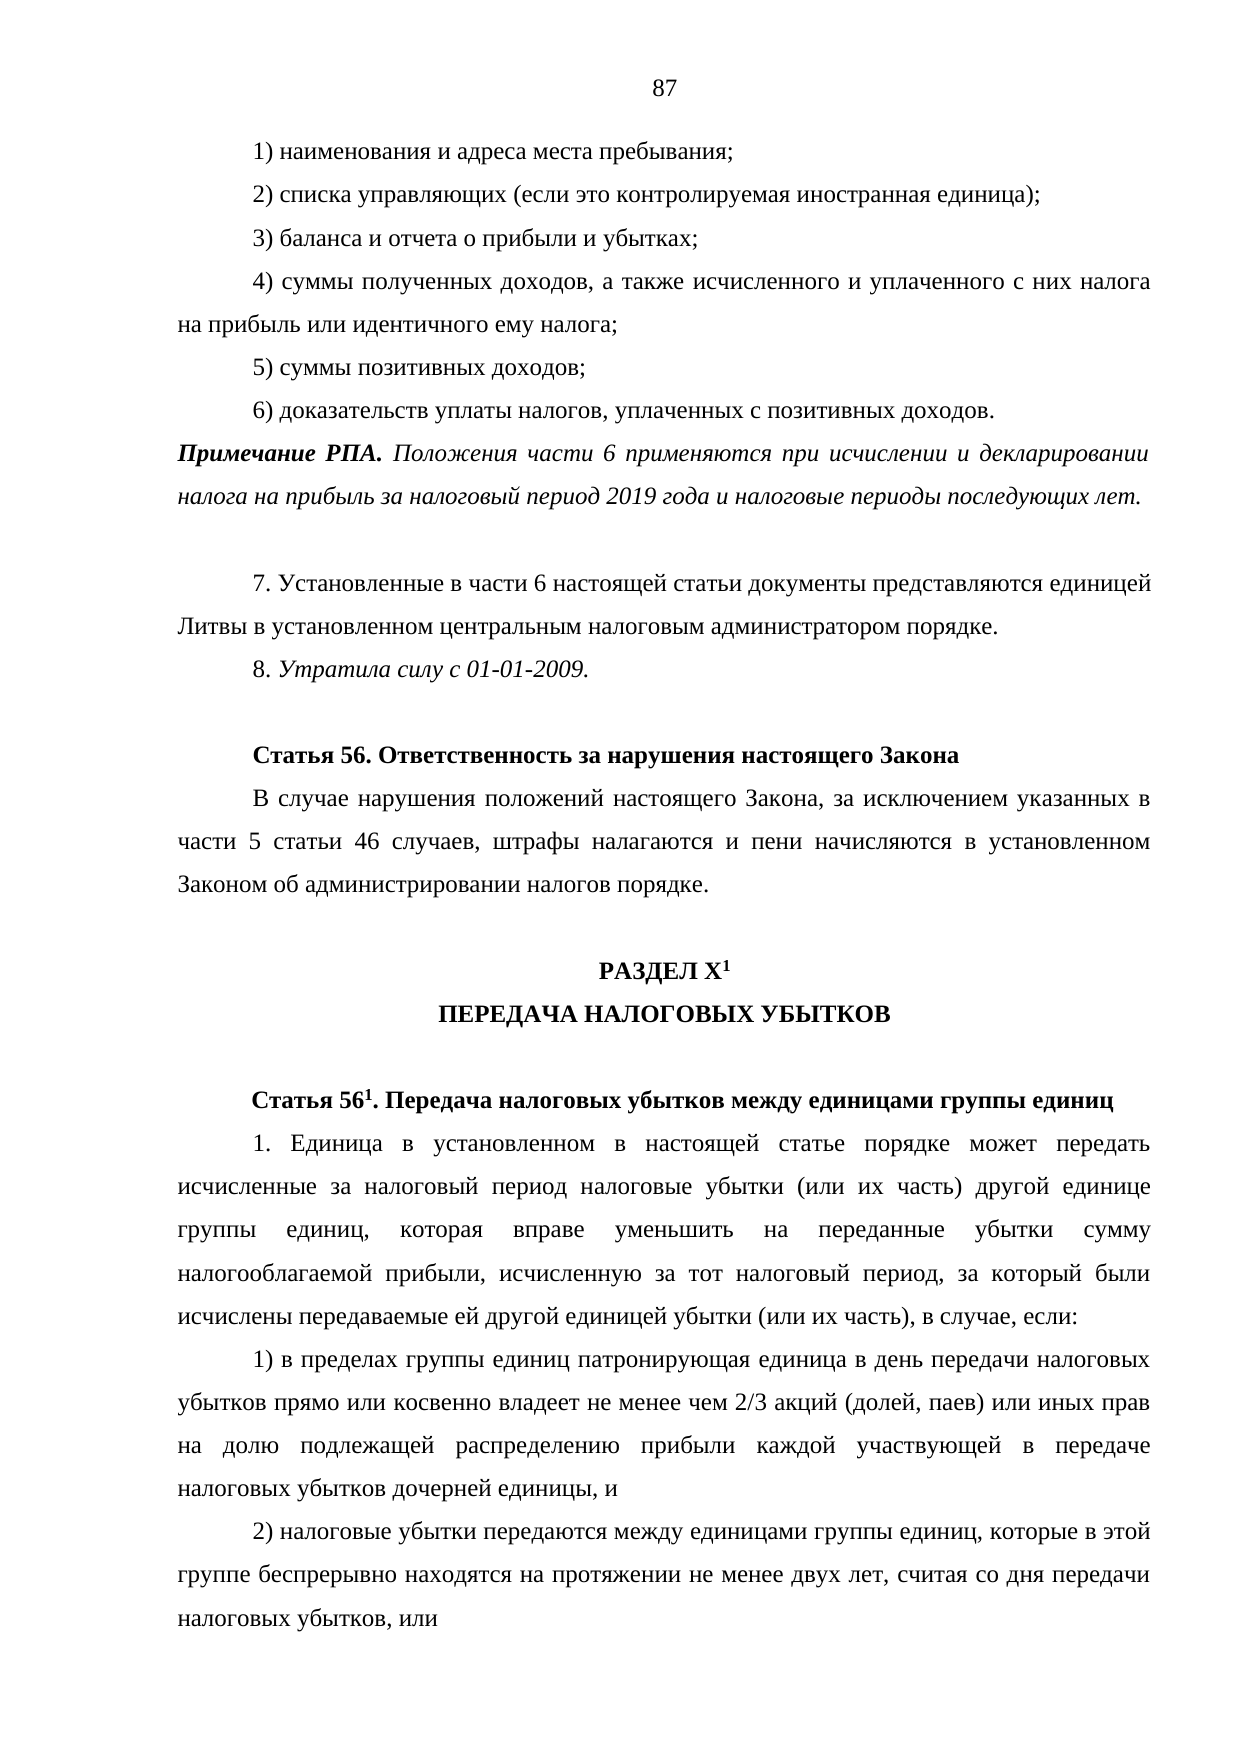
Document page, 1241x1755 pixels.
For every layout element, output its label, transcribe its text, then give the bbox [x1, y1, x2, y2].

text 3) баланса и отчета о прибыли и убытках; [177, 223, 1152, 251]
text Статья 561. Передача налоговых убытков между единицами группы единиц [251, 1085, 1152, 1114]
text ПЕРЕДАЧА НАЛОГОВЫХ УБЫТКОВ [177, 999, 1152, 1028]
text 2) списка управляющих (если это контролируемая иностранная единица); [177, 179, 1152, 208]
text 5) суммы позитивных доходов; [177, 352, 1152, 381]
text 1. Единица в установленном в настоящей статье порядке может передать исчисленные за налоговый период налоговые убытки (или их часть) другой единице группы единиц, которая вправе уменьшить на переданные убытки сумму налогооблагаемой прибыли, исчисленную за тот налоговый период, за который были исчислены передаваемые ей другой единицей убытки (или их часть), в случае, если: [177, 1128, 1152, 1329]
text 1) в пределах группы единиц патронирующая единица в день передачи налоговых убытков прямо или косвенно владеет не менее чем 2/3 акций (долей, паев) или иных прав на долю подлежащей распределению прибыли каждой участвующей в передаче налоговых убытков дочерней единицы, и [177, 1344, 1152, 1502]
text Статья 56. Ответственность за нарушения настоящего Закона [177, 740, 1152, 769]
text Примечание РПА. Положения части 6 применяются при исчислении и декларировании налога на прибыль за налоговый период 2019 года и налоговые периоды последующих лет. [177, 438, 1152, 510]
text В случае нарушения положений настоящего Закона, за исключением указанных в части 5 статьи 46 случаев, штрафы налагаются и пени начисляются в установленном Законом об администрировании налогов порядке. [177, 783, 1152, 898]
text 6) доказательств уплаты налогов, уплаченных с позитивных доходов. [177, 395, 1152, 424]
text 8. Утратила силу с 01-01-2009. [177, 654, 1152, 683]
text 2) налоговые убытки передаются между единицами группы единиц, которые в этой группе беспрерывно находятся на протяжении не менее двух лет, считая со дня передачи налоговых убытков, или [177, 1516, 1152, 1631]
text 4) суммы полученных доходов, а также исчисленного и уплаченного с них налога на прибыль или идентичного ему налога; [177, 266, 1152, 338]
text РАЗДЕЛ X1 [177, 956, 1152, 984]
text 7. Установленные в части 6 настоящей статьи документы представляются единицей Литвы в установленном центральным налоговым администратором порядке. [177, 568, 1152, 639]
text 1) наименования и адреса места пребывания; [177, 136, 1152, 165]
